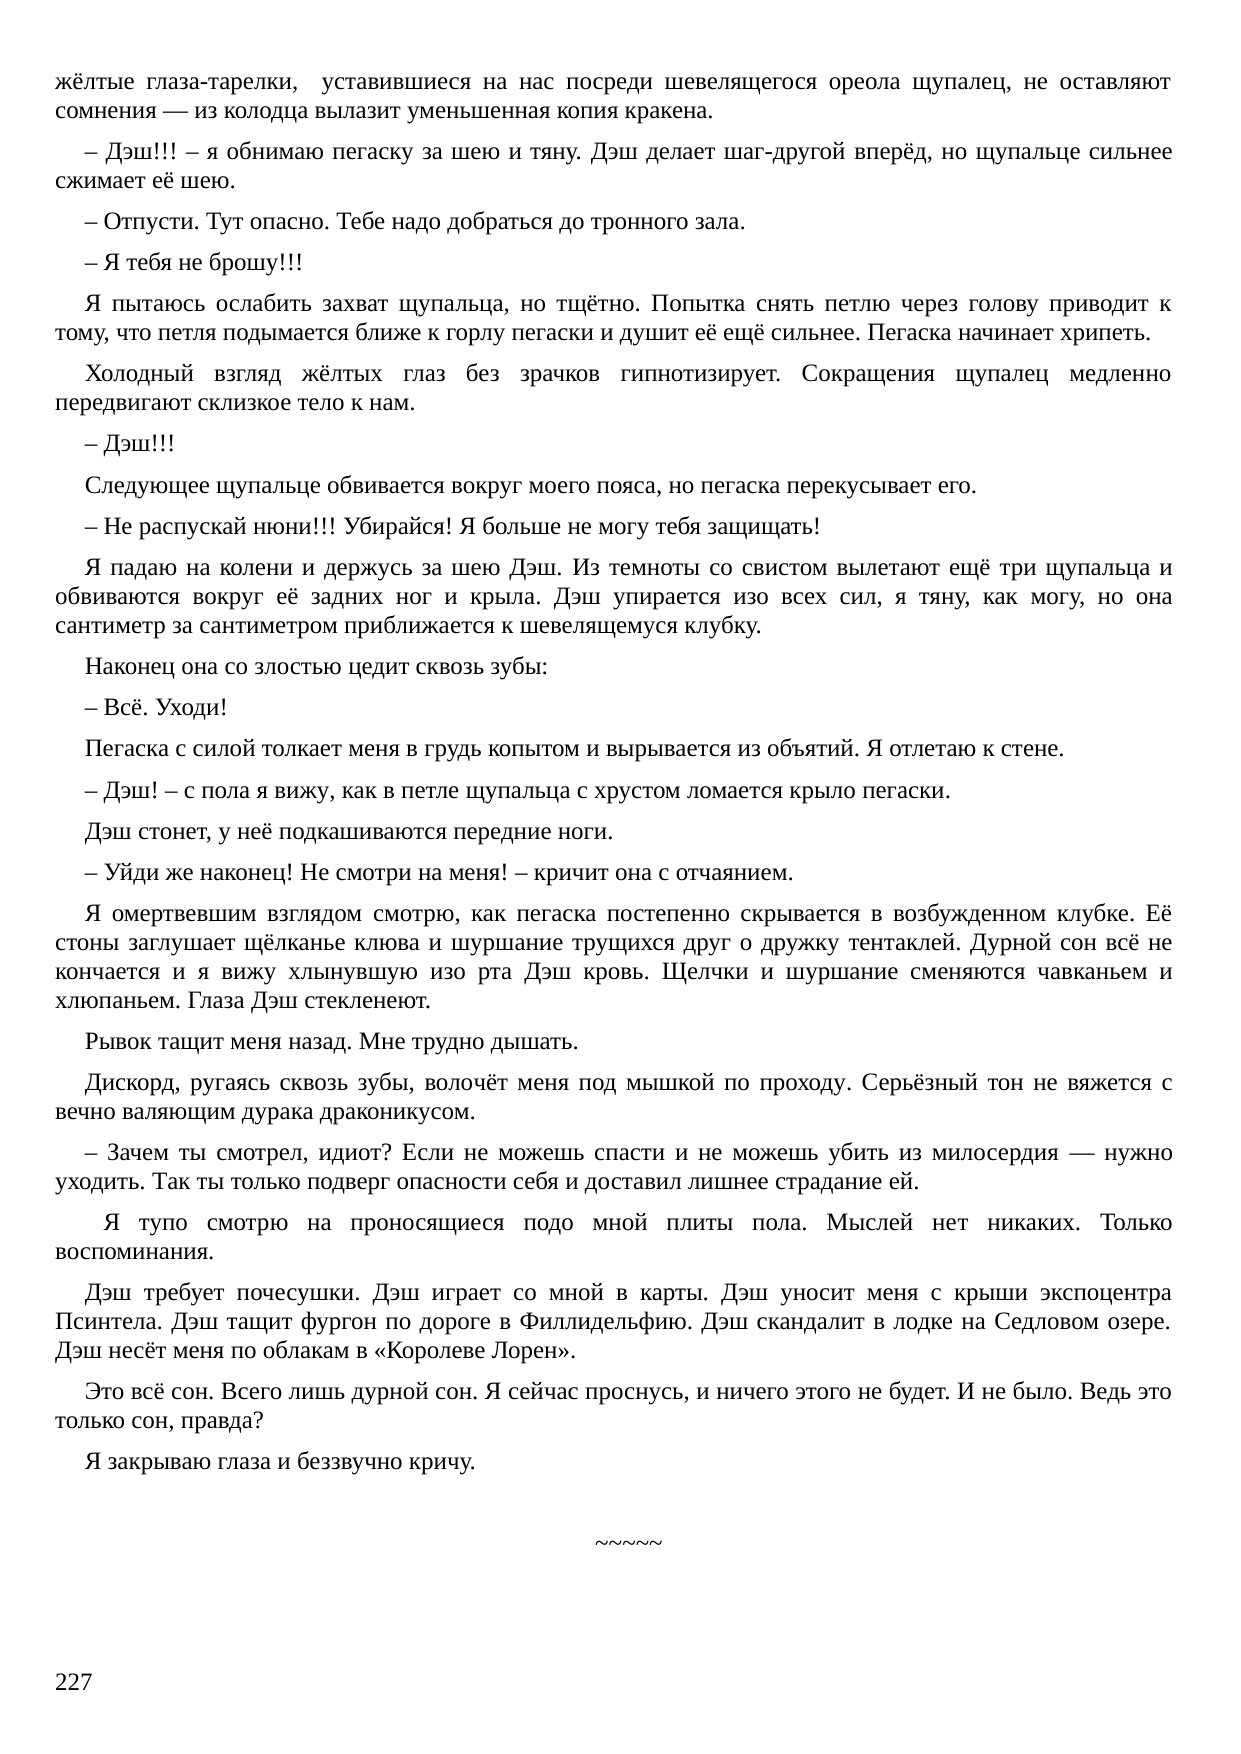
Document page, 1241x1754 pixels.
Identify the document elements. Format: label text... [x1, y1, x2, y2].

text Наконец она со злостью цедит сквозь зубы: [55, 651, 1173, 680]
text – Уйди же наконец! Не смотри на меня! – кричит она с отчаянием. [55, 857, 1173, 886]
text Холодный взгляд жёлтых глаз без зрачков гипнотизирует. Сокращения щупалец медленно передвигают склизкое тело к нам. [55, 358, 1173, 416]
text ~~~~~ [55, 1528, 1173, 1557]
text Это всё сон. Всего лишь дурной сон. Я сейчас проснусь, и ничего этого не будет. И не было. Ведь это только сон, правда? [55, 1376, 1173, 1433]
text Рывок тащит меня назад. Мне трудно дышать. [55, 1026, 1173, 1055]
text Я падаю на колени и держусь за шею Дэш. Из темноты со свистом вылетают ещё три щупальца и обвиваются вокруг её задних ног и крыла. Дэш упирается изо всех сил, я тяну, как могу, но она сантиметр за сантиметром приближается к шевелящемуся клубку. [55, 552, 1173, 638]
text – Не распускай нюни!!! Убирайся! Я больше не могу тебя защищать! [55, 511, 1173, 540]
text Пегаска с силой толкает меня в грудь копытом и вырывается из объятий. Я отлетаю к стене. [55, 733, 1173, 762]
text Дэш требует почесушки. Дэш играет со мной в карты. Дэш уносит меня с крыши экспоцентра Псинтела. Дэш тащит фургон по дороге в Филлидельфию. Дэш скандалит в лодке на Седловом озере. Дэш несёт меня по облакам в «Королеве Лорен». [55, 1277, 1173, 1363]
text Дискорд, ругаясь сквозь зубы, волочёт меня под мышкой по проходу. Серьёзный тон не вяжется с вечно валяющим дурака драконикусом. [55, 1067, 1173, 1125]
text Дэш стонет, у неё подкашиваются передние ноги. [55, 816, 1173, 845]
text Я омертвевшим взглядом смотрю, как пегаска постепенно скрывается в возбужденном клубке. Её стоны заглушает щёлканье клюва и шуршание трущихся друг о дружку тентаклей. Дурной сон всё не кончается и я вижу хлынувшую изо рта Дэш кровь. Щелчки и шуршание сменяются чавканьем и хлюпаньем. Глаза Дэш стекленеют. [55, 898, 1173, 1013]
text – Зачем ты смотрел, идиот? Если не можешь спасти и не можешь убить из милосердия — нужно уходить. Так ты только подверг опасности себя и доставил лишнее страдание ей. [55, 1137, 1173, 1195]
text – Дэш!!! – я обнимаю пегаску за шею и тяну. Дэш делает шаг-другой вперёд, но щупальце сильнее сжимает её шею. [55, 136, 1173, 193]
text – Дэш! – с пола я вижу, как в петле щупальца с хрустом ломается крыло пегаски. [55, 775, 1173, 803]
text жёлтые глаза-тарелки, уставившиеся на нас посреди шевелящегося ореола щупалец, не оставляют сомнения — из колодца вылазит уменьшенная копия кракена. [55, 66, 1173, 123]
text – Я тебя не брошу!!! [55, 247, 1173, 276]
text Я тупо смотрю на проносящиеся подо мной плиты пола. Мыслей нет никаких. Только воспоминания. [55, 1207, 1173, 1265]
text – Всё. Уходи! [55, 692, 1173, 721]
text – Дэш!!! [55, 428, 1173, 457]
text – Отпусти. Тут опасно. Тебе надо добраться до тронного зала. [55, 206, 1173, 235]
text Я закрываю глаза и беззвучно кричу. [55, 1446, 1173, 1475]
text Я пытаюсь ослабить захват щупальца, но тщётно. Попытка снять петлю через голову приводит к тому, что петля подымается ближе к горлу пегаски и душит её ещё сильнее. Пегаска начинает хрипеть. [55, 288, 1173, 346]
text Следующее щупальце обвивается вокруг моего пояса, но пегаска перекусывает его. [55, 470, 1173, 498]
